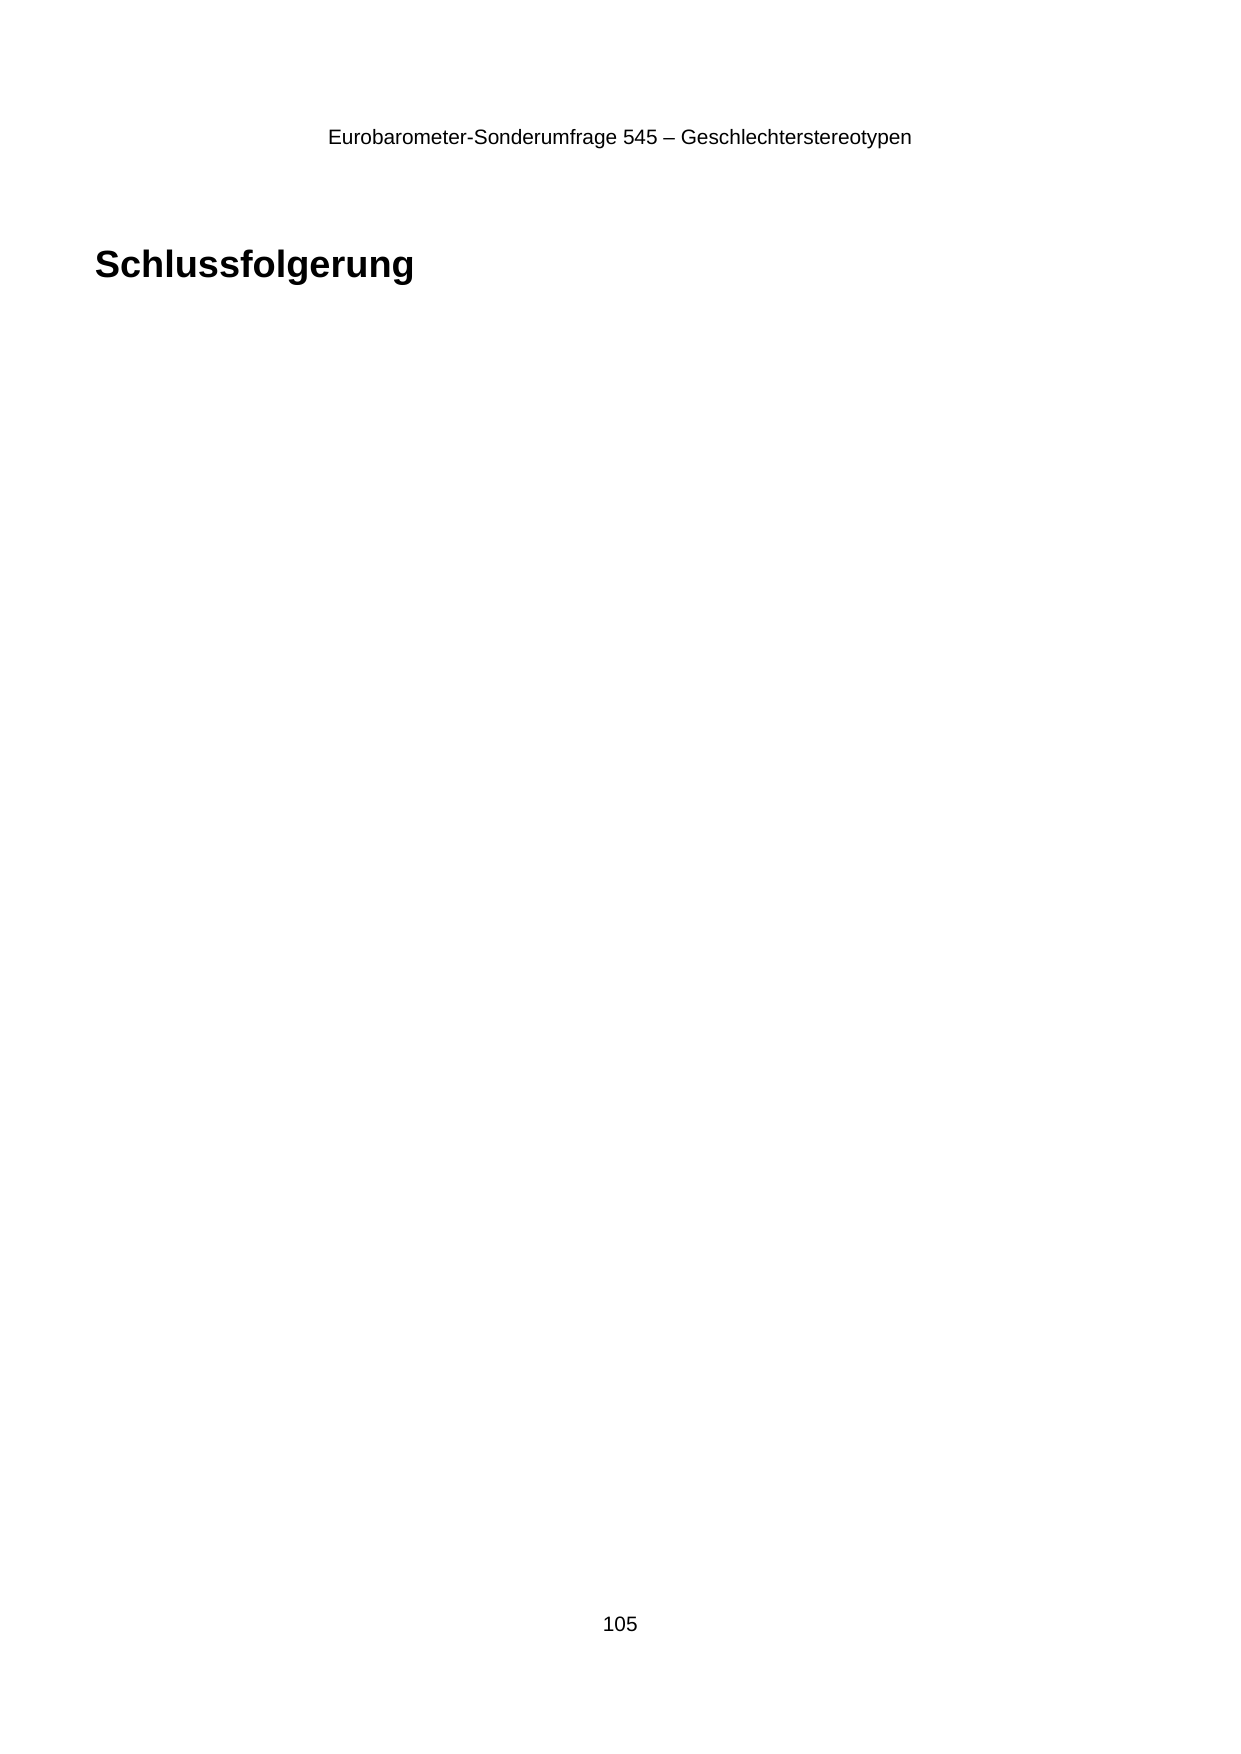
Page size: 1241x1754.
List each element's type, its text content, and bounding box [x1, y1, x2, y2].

subtitle Schlussfolgerung [94, 242, 1146, 285]
